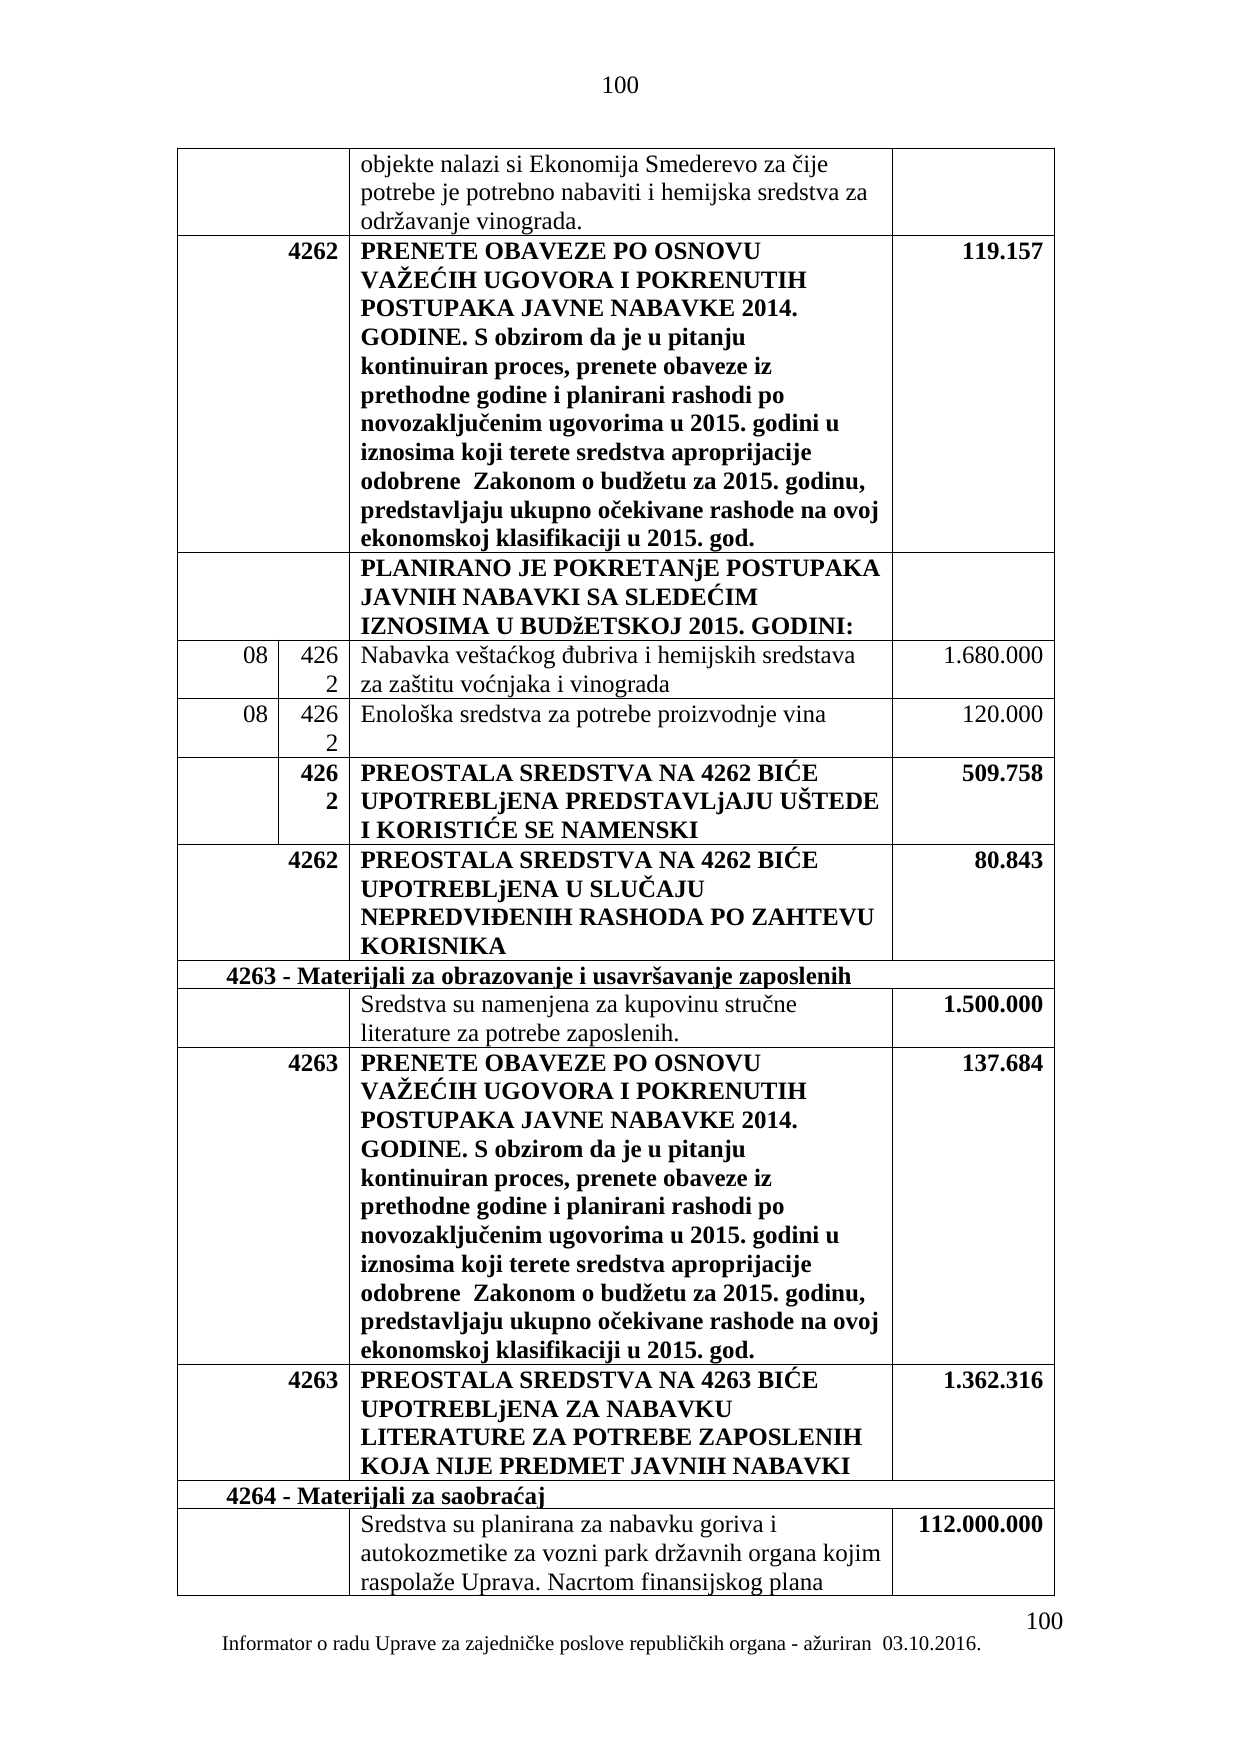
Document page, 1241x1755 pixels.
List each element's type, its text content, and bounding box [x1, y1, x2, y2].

table_cell 4263 - Materijali za obrazovanje i usavršavanje zaposlenih [178, 961, 1054, 988]
table_cell [178, 1509, 349, 1595]
table_cell 4263 [178, 1048, 349, 1364]
table_cell PLANIRANO JE POKRETANјE POSTUPAKA JAVNIH NABAVKI SA SLEDEĆIM IZNOSIMA U BUDžETSKOJ 2015. GODINI: [350, 553, 892, 639]
table_cell PREOSTALA SREDSTVA NA 4262 BIĆE UPOTREBLjENA U SLUČAJU NEPREDVIĐENIH RASHODA PO ZAHTEVU KORISNIKA [350, 845, 892, 960]
table_cell PREOSTALA SREDSTVA NA 4262 BIĆE UPOTREBLjENA PREDSTAVLjAJU UŠTEDE I KORISTIĆE SE NAMENSKI [350, 758, 892, 844]
table_cell 119.157 [893, 236, 1054, 552]
table_cell 1.680.000 [893, 641, 1054, 698]
table_cell 08 [178, 699, 278, 757]
table_cell 08 [178, 641, 278, 698]
table_cell 4262 [279, 699, 349, 757]
table_cell 1.362.316 [893, 1365, 1054, 1480]
table_cell objekte nalazi si Ekonomija Smederevo za čije potrebe je potrebno nabaviti i hemijska sredstva za održavanje vinograda. [350, 149, 892, 235]
table_cell 4263 [178, 1365, 349, 1480]
table_cell 4262 [178, 845, 349, 960]
table_cell PRENETE OBAVEZE PO OSNOVU VAŽEĆIH UGOVORA I POKRENUTIH POSTUPAKA JAVNE NABAVKE 2014. GODINE. S obzirom da je u pitanju kontinuiran proces, prenete obaveze iz prethodne godine i planirani rashodi po novozaklјučenim ugovorima u 2015. godini u iznosima koji terete sredstva aproprijacije odobrene Zakonom o budžetu za 2015. godinu, predstavlјaju ukupno očekivane rashode na ovoj ekonomskoj klasifikaciji u 2015. god. [350, 236, 892, 552]
table_cell Enološka sredstva za potrebe proizvodnje vina [350, 699, 892, 757]
table_cell 120.000 [893, 699, 1054, 757]
table_cell 509.758 [893, 758, 1054, 844]
table_cell [178, 758, 278, 844]
table_cell 1.500.000 [893, 989, 1054, 1047]
table_cell 137.684 [893, 1048, 1054, 1364]
table_cell Sredstva su planirana za nabavku goriva i autokozmetike za vozni park državnih organa kojim raspolaže Uprava. Nacrtom finansijskog plana [350, 1509, 892, 1595]
table_cell 80.843 [893, 845, 1054, 960]
table_cell [178, 553, 349, 639]
table_cell 112.000.000 [893, 1509, 1054, 1595]
table_cell 4264 - Materijali za saobraćaj [178, 1481, 1054, 1508]
table_cell 4262 [279, 641, 349, 698]
table_cell 4262 [279, 758, 349, 844]
table_cell PRENETE OBAVEZE PO OSNOVU VAŽEĆIH UGOVORA I POKRENUTIH POSTUPAKA JAVNE NABAVKE 2014. GODINE. S obzirom da je u pitanju kontinuiran proces, prenete obaveze iz prethodne godine i planirani rashodi po novozaklјučenim ugovorima u 2015. godini u iznosima koji terete sredstva aproprijacije odobrene Zakonom o budžetu za 2015. godinu, predstavlјaju ukupno očekivane rashode na ovoj ekonomskoj klasifikaciji u 2015. god. [350, 1048, 892, 1364]
table_cell [178, 149, 349, 235]
table_cell [178, 989, 349, 1047]
table_cell 4262 [178, 236, 349, 552]
table_cell Nabavka veštaćkog đubriva i hemijskih sredstava za zaštitu voćnjaka i vinograda [350, 641, 892, 698]
table_cell Sredstva su namenjena za kupovinu stručne literature za potrebe zaposlenih. [350, 989, 892, 1047]
table_cell [893, 553, 1054, 639]
table_cell [893, 149, 1054, 235]
table_cell PREOSTALA SREDSTVA NA 4263 BIĆE UPOTREBLjENA ZA NABAVKU LITERATURE ZA POTREBE ZAPOSLENIH KOJA NIJE PREDMET JAVNIH NABAVKI [350, 1365, 892, 1480]
